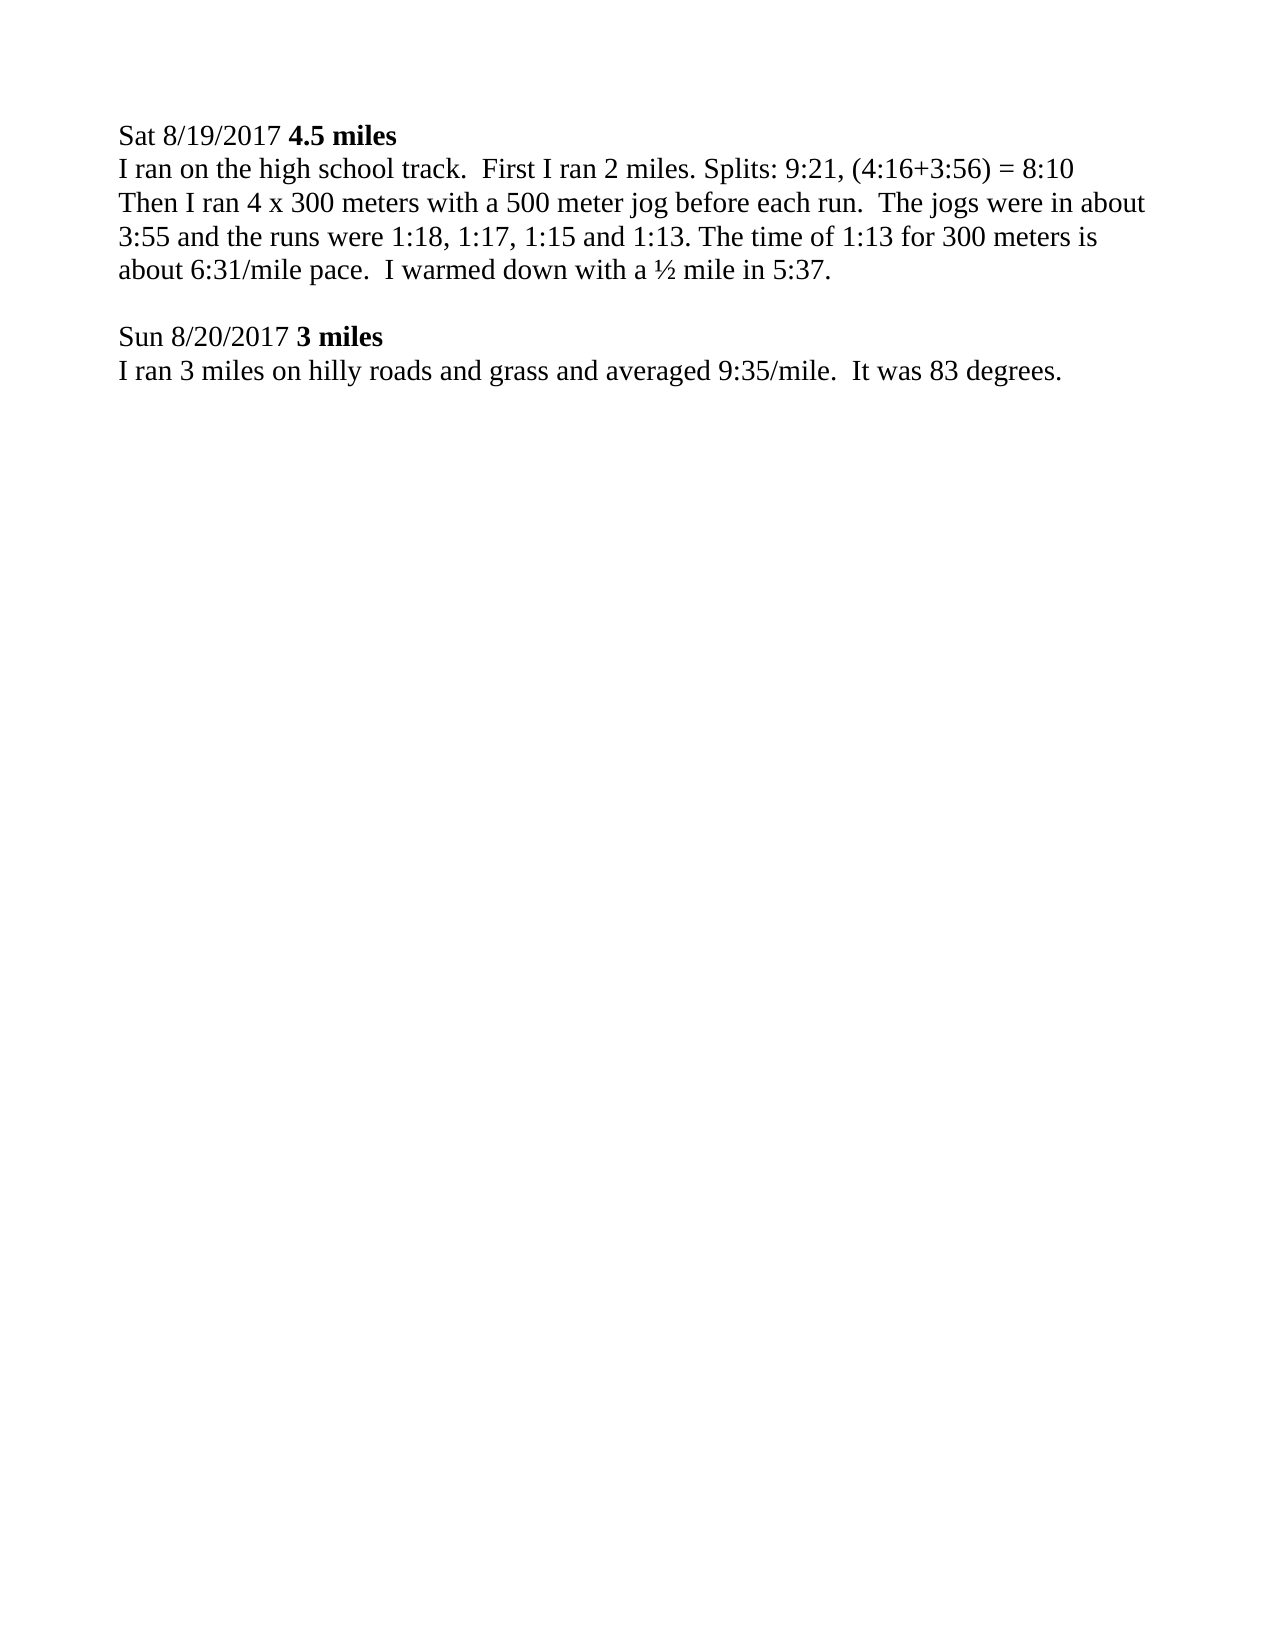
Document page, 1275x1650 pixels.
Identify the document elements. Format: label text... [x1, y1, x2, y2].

text I ran 3 miles on hilly roads and grass and averaged 9:35/mile. It was 83 degrees. [118, 353, 1161, 386]
text Sat 8/19/2017 4.5 miles [118, 118, 1161, 152]
text Sun 8/20/2017 3 miles [118, 319, 1161, 353]
text Then I ran 4 x 300 meters with a 500 meter jog before each run. The jogs were in about 3:55 and the runs were 1:18, 1:17, 1:15 and 1:13. The time of 1:13 for 300 meters is about 6:31/mile pace. I warmed down with a ½ mile in 5:37. [118, 185, 1161, 286]
text I ran on the high school track. First I ran 2 miles. Splits: 9:21, (4:16+3:56) = 8:10 [118, 152, 1161, 185]
